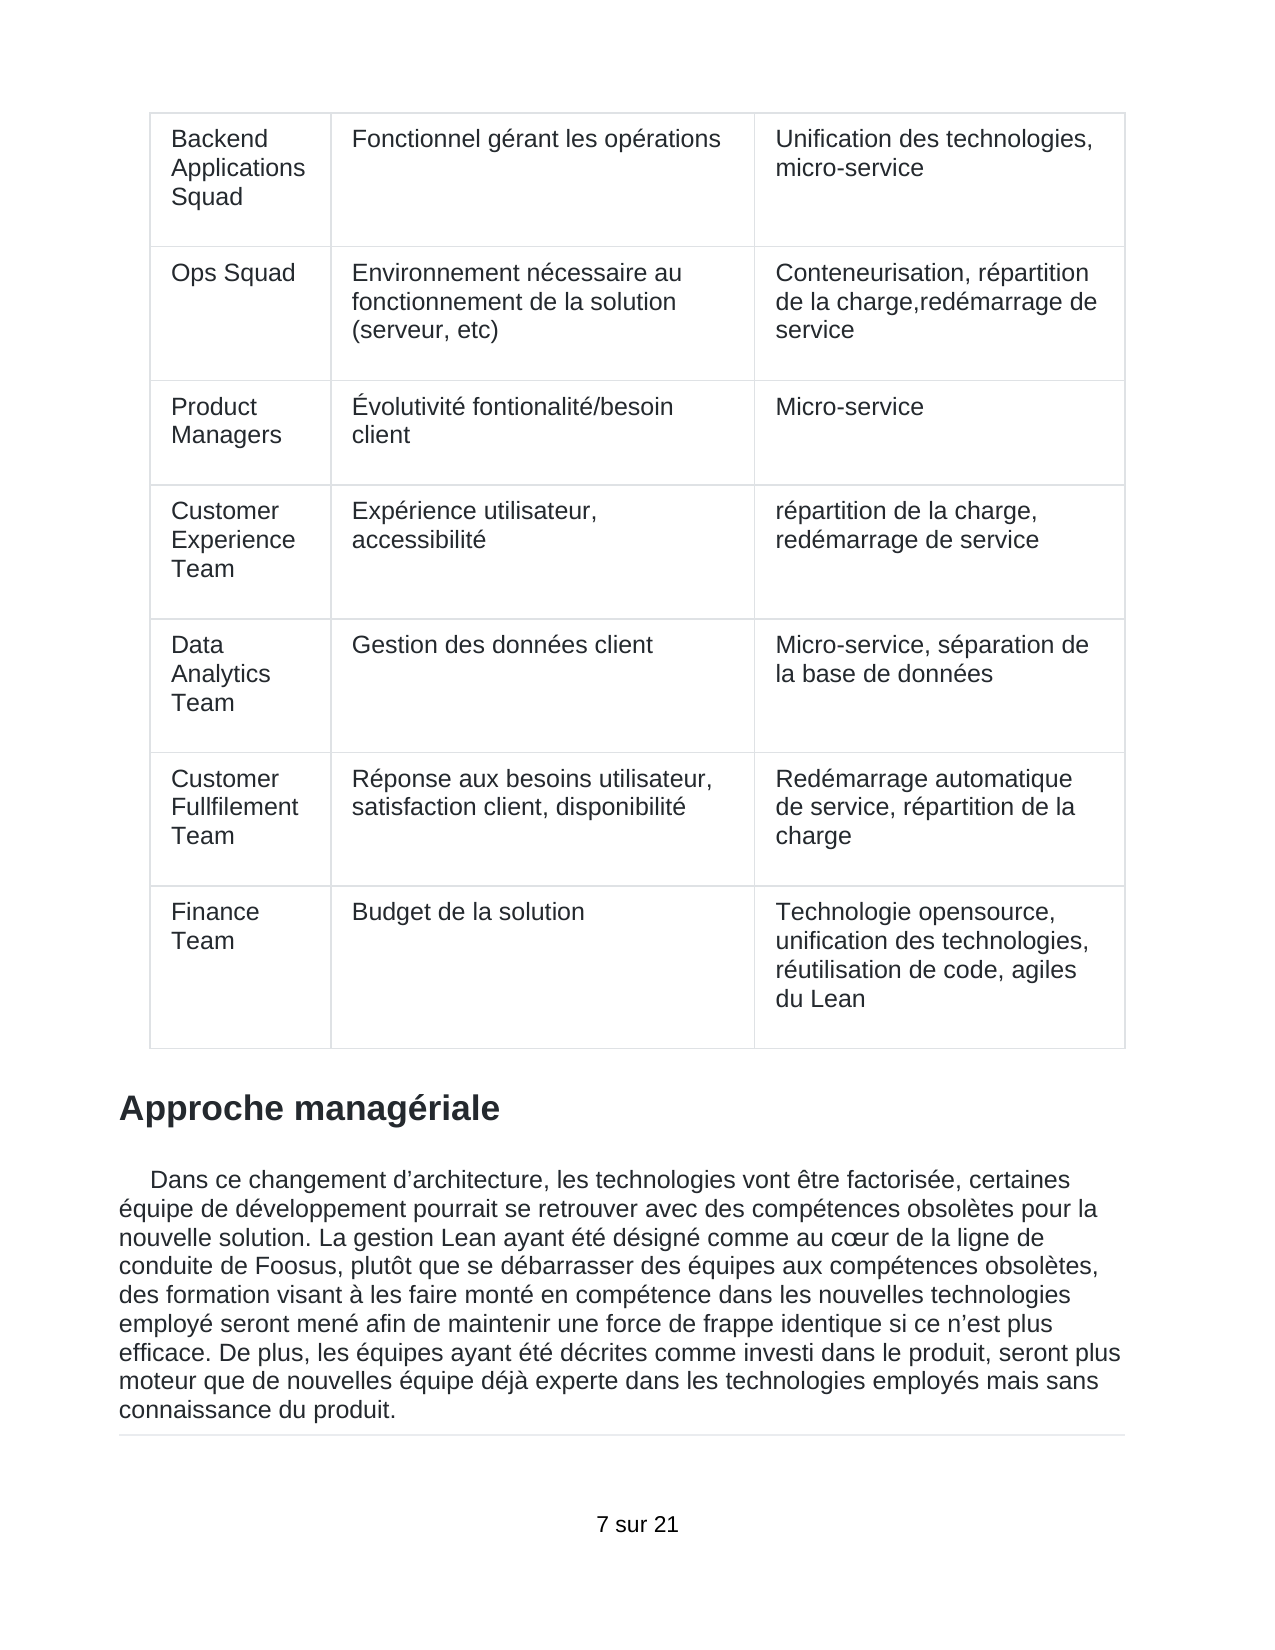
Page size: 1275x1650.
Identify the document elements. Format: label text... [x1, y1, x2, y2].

table_cell Customer Experience Team [151, 486, 330, 618]
subtitle Approche managériale [119, 1087, 1125, 1127]
table_cell Product Managers [151, 381, 330, 484]
table_cell Ops Squad [151, 247, 330, 379]
table_cell Data Analytics Team [151, 620, 330, 752]
table_cell Finance Team [151, 887, 330, 1048]
table_cell répartition de la charge, redémarrage de service [755, 486, 1124, 618]
table_cell Réponse aux besoins utilisateur, satisfaction client, disponibilité [332, 753, 754, 885]
table_cell Environnement nécessaire au fonctionnement de la solution (serveur, etc) [332, 247, 754, 379]
table_cell Conteneurisation, répartition de la charge,redémarrage de service [755, 247, 1124, 379]
table_cell Unification des technologies, micro-service [755, 114, 1124, 246]
table_cell Redémarrage automatique de service, répartition de la charge [755, 753, 1124, 885]
table_cell Évolutivité fontionalité/besoin client [332, 381, 754, 484]
table_cell Micro-service [755, 381, 1124, 484]
text Dans ce changement d’architecture, les technologies vont être factorisée, certaines équipe de développement pourrait se retrouver avec des compétences obsolètes pour la nouvelle solution. La gestion Lean ayant été désigné comme au cœur de la ligne de conduite de Foosus, plutôt que se débarrasser des équipes aux compétences obsolètes, des formation visant à les faire monté en compétence dans les nouvelles technologies employé seront mené afin de maintenir une force de frappe identique si ce n’est plus efficace. De plus, les équipes ayant été décrites comme investi dans le produit, seront plus moteur que de nouvelles équipe déjà experte dans les technologies employés mais sans connaissance du produit. [119, 1165, 1125, 1434]
table_cell Gestion des données client [332, 620, 754, 752]
table_cell Budget de la solution [332, 887, 754, 1048]
table_cell Customer Fullfilement Team [151, 753, 330, 885]
table_cell Technologie opensource, unification des technologies, réutilisation de code, agiles du Lean [755, 887, 1124, 1048]
table_cell Fonctionnel gérant les opérations [332, 114, 754, 246]
table_cell Backend Applications Squad [151, 114, 330, 246]
table_cell Micro-service, séparation de la base de données [755, 620, 1124, 752]
table_cell Expérience utilisateur, accessibilité [332, 486, 754, 618]
